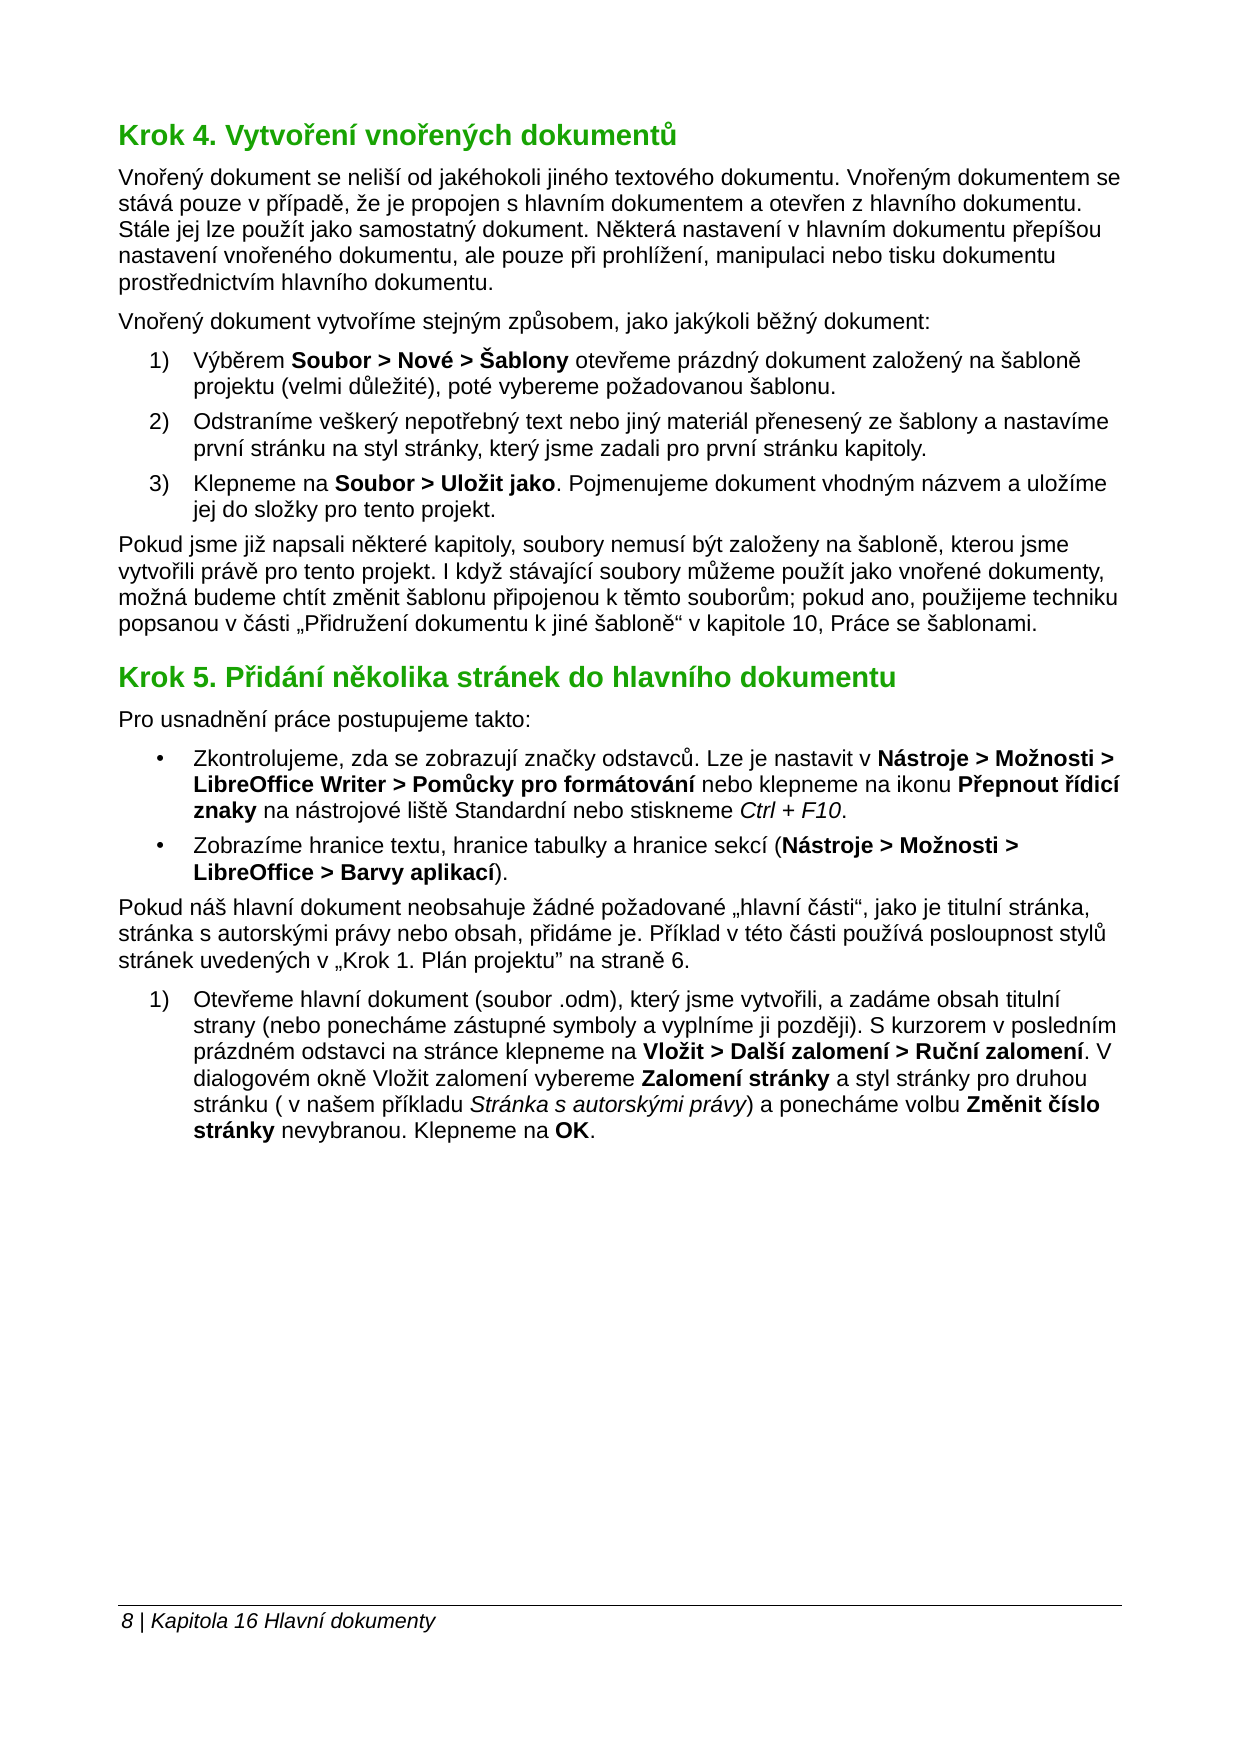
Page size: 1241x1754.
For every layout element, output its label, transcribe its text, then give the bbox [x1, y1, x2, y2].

list Zkontrolujeme, zda se zobrazují značky odstavců. Lze je nastavit v Nástroje > Možnosti > LibreOffice Writer > Pomůcky pro formátování nebo klepneme na ikonu Přepnout řídicí znaky na nástrojové liště Standardní nebo stiskneme Ctrl + F10. [156, 744, 1122, 823]
list Výběrem Soubor > Nové > Šablony otevřeme prázdný dokument založený na šabloně projektu (velmi důležité), poté vybereme požadovanou šablonu. [169, 347, 1122, 399]
list Klepneme na Soubor > Uložit jako. Pojmenujeme dokument vhodným názvem a uložíme jej do složky pro tento projekt. [169, 470, 1122, 522]
list Pro usnadnění práce postupujeme takto: [118, 706, 1122, 732]
list Otevřeme hlavní dokument (soubor .odm), který jsme vytvořili, a zadáme obsah titulní strany (nebo ponecháme zástupné symboly a vyplníme ji později). S kurzorem v posledním prázdném odstavci na stránce klepneme na Vložit > Další zalomení > Ruční zalomení. V dialogovém okně Vložit zalomení vybereme Zalomení stránky a styl stránky pro druhou stránku ( v našem příkladu Stránka s autorskými právy) a ponecháme volbu Změnit číslo stránky nevybranou. Klepneme na OK. [169, 986, 1122, 1144]
text Pokud jsme již napsali některé kapitoly, soubory nemusí být založeny na šabloně, kterou jsme vytvořili právě pro tento projekt. I když stávající soubory můžeme použít jako vnořené dokumenty, možná budeme chtít změnit šablonu připojenou k těmto souborům; pokud ano, použijeme techniku popsanou v části „Přidružení dokumentu k jiné šabloně“ v kapitole 10, Práce se šablonami. [118, 531, 1122, 637]
list Vnořený dokument vytvoříme stejným způsobem, jako jakýkoli běžný dokument: [118, 308, 1122, 334]
text Pokud náš hlavní dokument neobsahuje žádné požadované „hlavní části“, jako je titulní stránka, stránka s autorskými právy nebo obsah, přidáme je. Příklad v této části používá posloupnost stylů stránek uvedených v „Krok 1. Plánování projektu” na straně 6. [118, 894, 1122, 973]
subtitle Krok 4. Vytvoření vnořených dokumentů [118, 118, 1122, 152]
subtitle Krok 5. Přidání několika stránek do hlavního dokumentu [118, 660, 1122, 694]
list Zobrazíme hranice textu, hranice tabulky a hranice sekcí (Nástroje > Možnosti > LibreOffice > Barvy aplikací). [156, 832, 1122, 885]
text Vnořený dokument se neliší od jakéhokoli jiného textového dokumentu. Vnořeným dokumentem se stává pouze v případě, že je propojen s hlavním dokumentem a otevřen z hlavního dokumentu. Stále jej lze použít jako samostatný dokument. Některá nastavení v hlavním dokumentu přepíšou nastavení vnořeného dokumentu, ale pouze při prohlížení, manipulaci nebo tisku dokumentu prostřednictvím hlavního dokumentu. [118, 163, 1122, 295]
list Odstraníme veškerý nepotřebný text nebo jiný materiál přenesený ze šablony a nastavíme první stránku na styl stránky, který jsme zadali pro první stránku kapitoly. [169, 408, 1122, 461]
